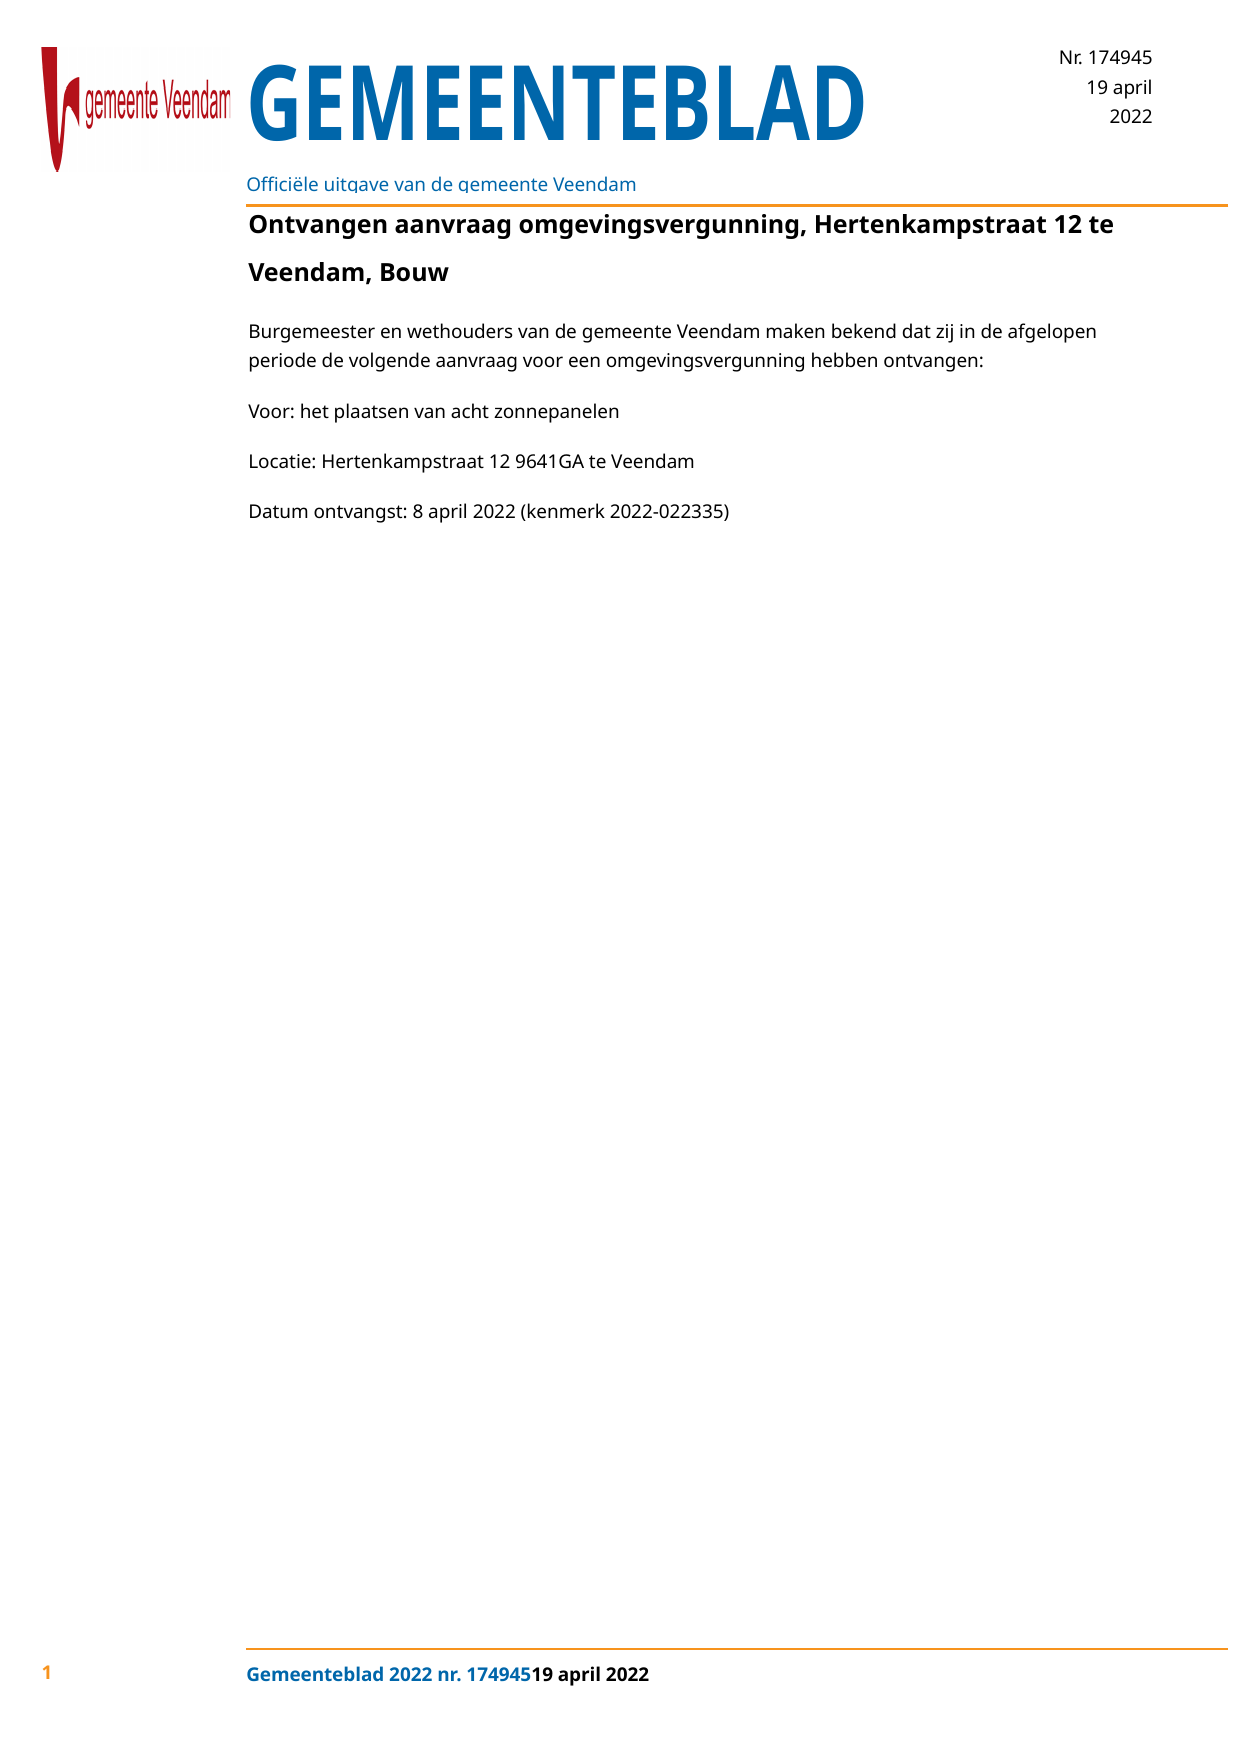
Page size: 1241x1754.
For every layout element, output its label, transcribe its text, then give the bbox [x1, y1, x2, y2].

text Ontvangen aanvraag omgevingsvergunning, Hertenkampstraat 12 te Veendam, Bouw [248, 207, 1152, 288]
text Datum ontvangst: 8 april 2022 (kenmerk 2022-022335) [248, 499, 1152, 524]
text Burgemeester en wethouders van de gemeente Veendam maken bekend dat zij in de afgelopen periode de volgende aanvraag voor een omgevingsvergunning hebben ontvangen: [248, 318, 1152, 373]
text Locatie: Hertenkampstraat 12 9641GA te Veendam [248, 448, 1152, 474]
text Voor: het plaatsen van acht zonnepanelen [248, 398, 1152, 424]
picture [41, 47, 231, 172]
